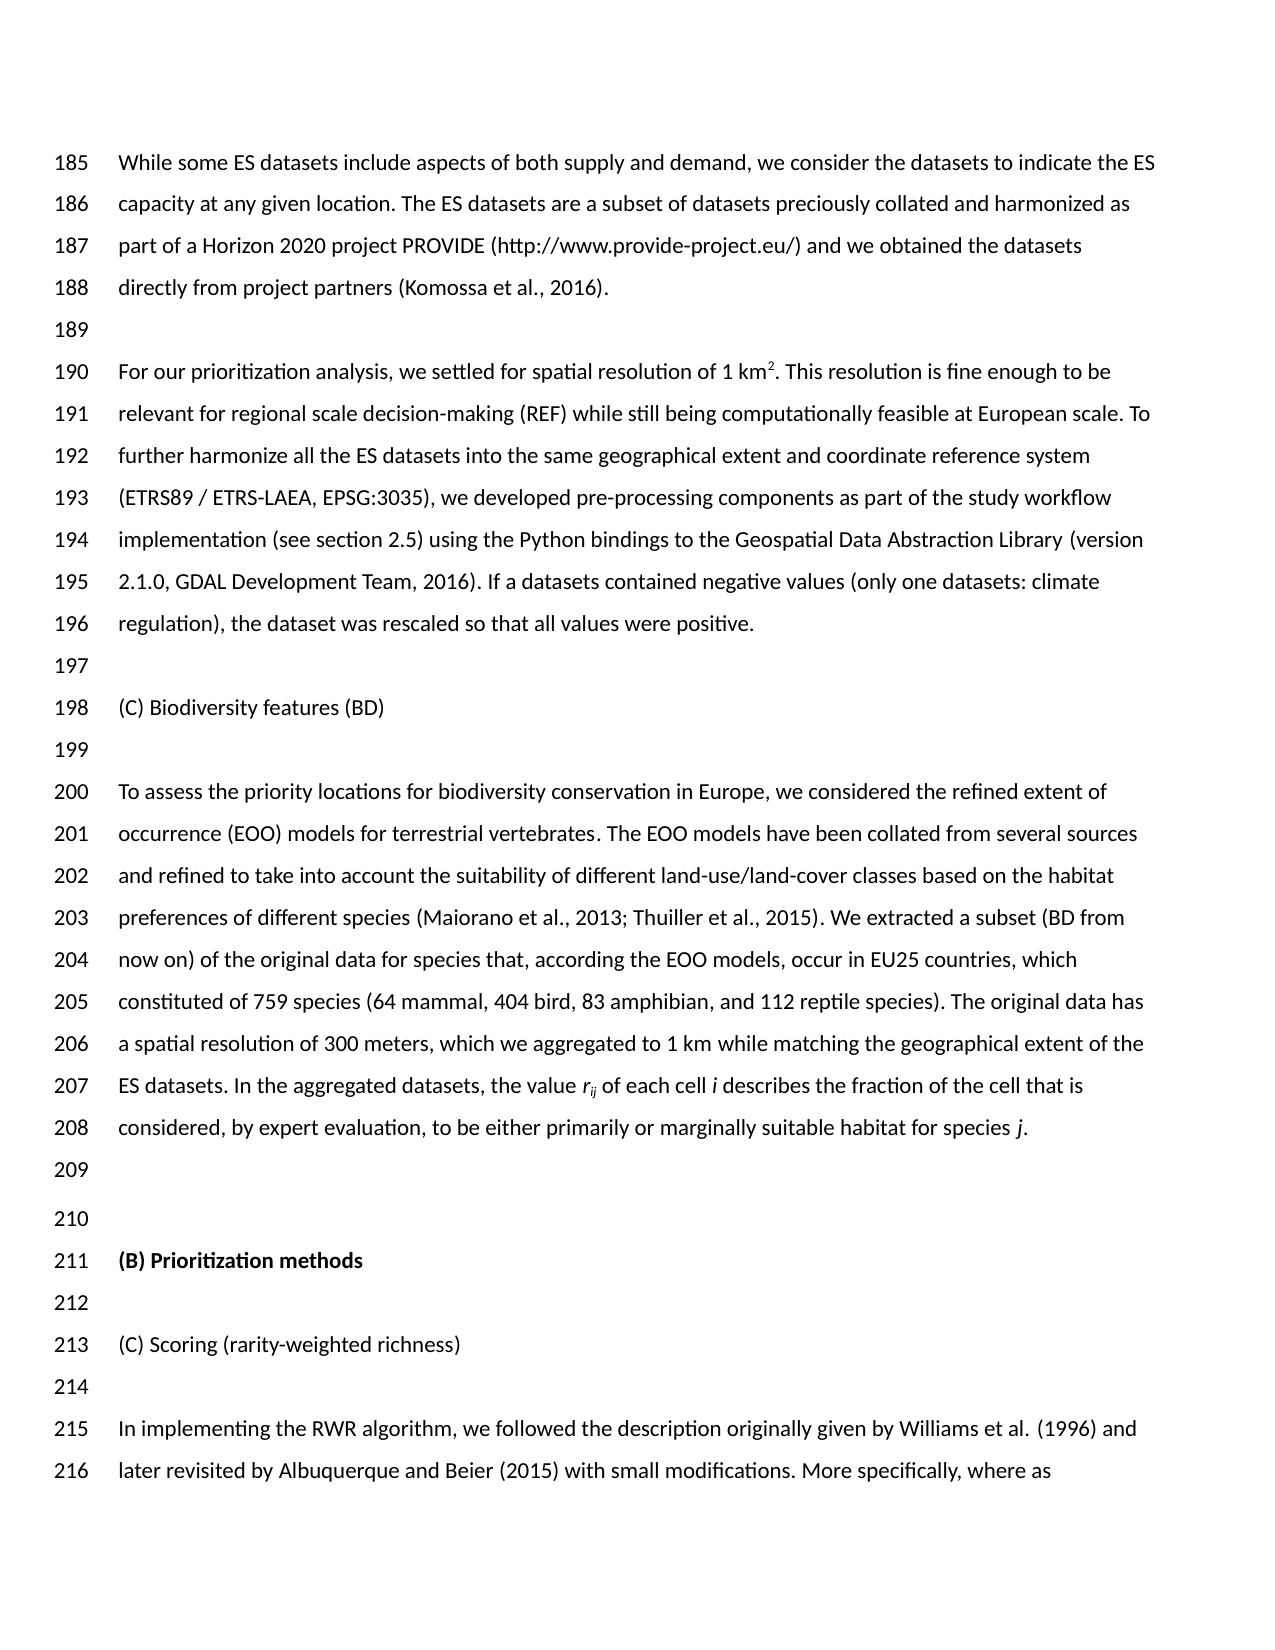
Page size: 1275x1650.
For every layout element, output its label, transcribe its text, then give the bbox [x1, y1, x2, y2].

subtitle (C) Biodiversity features (BD) [118, 693, 1157, 721]
text For our prioritization analysis, we settled for spatial resolution of 1 km2. This resolution is fine enough to be relevant for regional scale decision-making (REF) while still being computationally feasible at European scale. To further harmonize all the ES datasets into the same geographical extent and coordinate reference system (ETRS89 / ETRS-LAEA, EPSG:3035), we developed pre-processing components as part of the study workflow implementation (see section 2.5) using the Python bindings to the Geospatial Data Abstraction Library (version 2.1.0, GDAL Development Team, 2016)⁠.⁠ If a datasets contained negative values (only one datasets: climate regulation), the dataset was rescaled so that all values were positive. [118, 357, 1157, 637]
text To assess the priority locations for biodiversity conservation in Europe, we considered the refined extent of occurrence (EOO) models for terrestrial vertebrates. The EOO models have been collated from several sources and refined to take into account the suitability of different land-use/land-cover classes based on the habitat preferences of different species (Maiorano et al., 2013; Thuiller et al., 2015). We extracted a subset (BD from now on) of the original data for species that, according the EOO models, occur in EU25 countries, which constituted of 759 species (64 mammal, 404 bird, 83 amphibian, and 112 reptile species). The original data has a spatial resolution of 300 meters, which we aggregated to 1 km while matching the geographical extent of the ES datasets. In the aggregated datasets, the value rij of each cell i describes the fraction of the cell that is considered, by expert evaluation, to be either primarily or marginally suitable habitat for species j.⁠ [118, 777, 1157, 1141]
subtitle (B) Prioritization methods [118, 1246, 1157, 1274]
text While some ES datasets include aspects of both supply and demand, we consider the datasets to indicate the ES capacity at any given location. The ES datasets are a subset of datasets preciously collated and harmonized as part of a Horizon 2020 project PROVIDE (http://www.provide-project.eu/) and we obtained the datasets directly from project partners (Komossa et al., 2016)⁠. [118, 148, 1157, 302]
subtitle (C) Scoring (rarity-weighted richness) [118, 1330, 1157, 1358]
text In implementing the RWR algorithm, we followed the description originally given by Williams et al. (1996)⁠ and later revisited by Albuquerque and Beier (2015) with small modifications. More specifically, where as [118, 1414, 1157, 1484]
